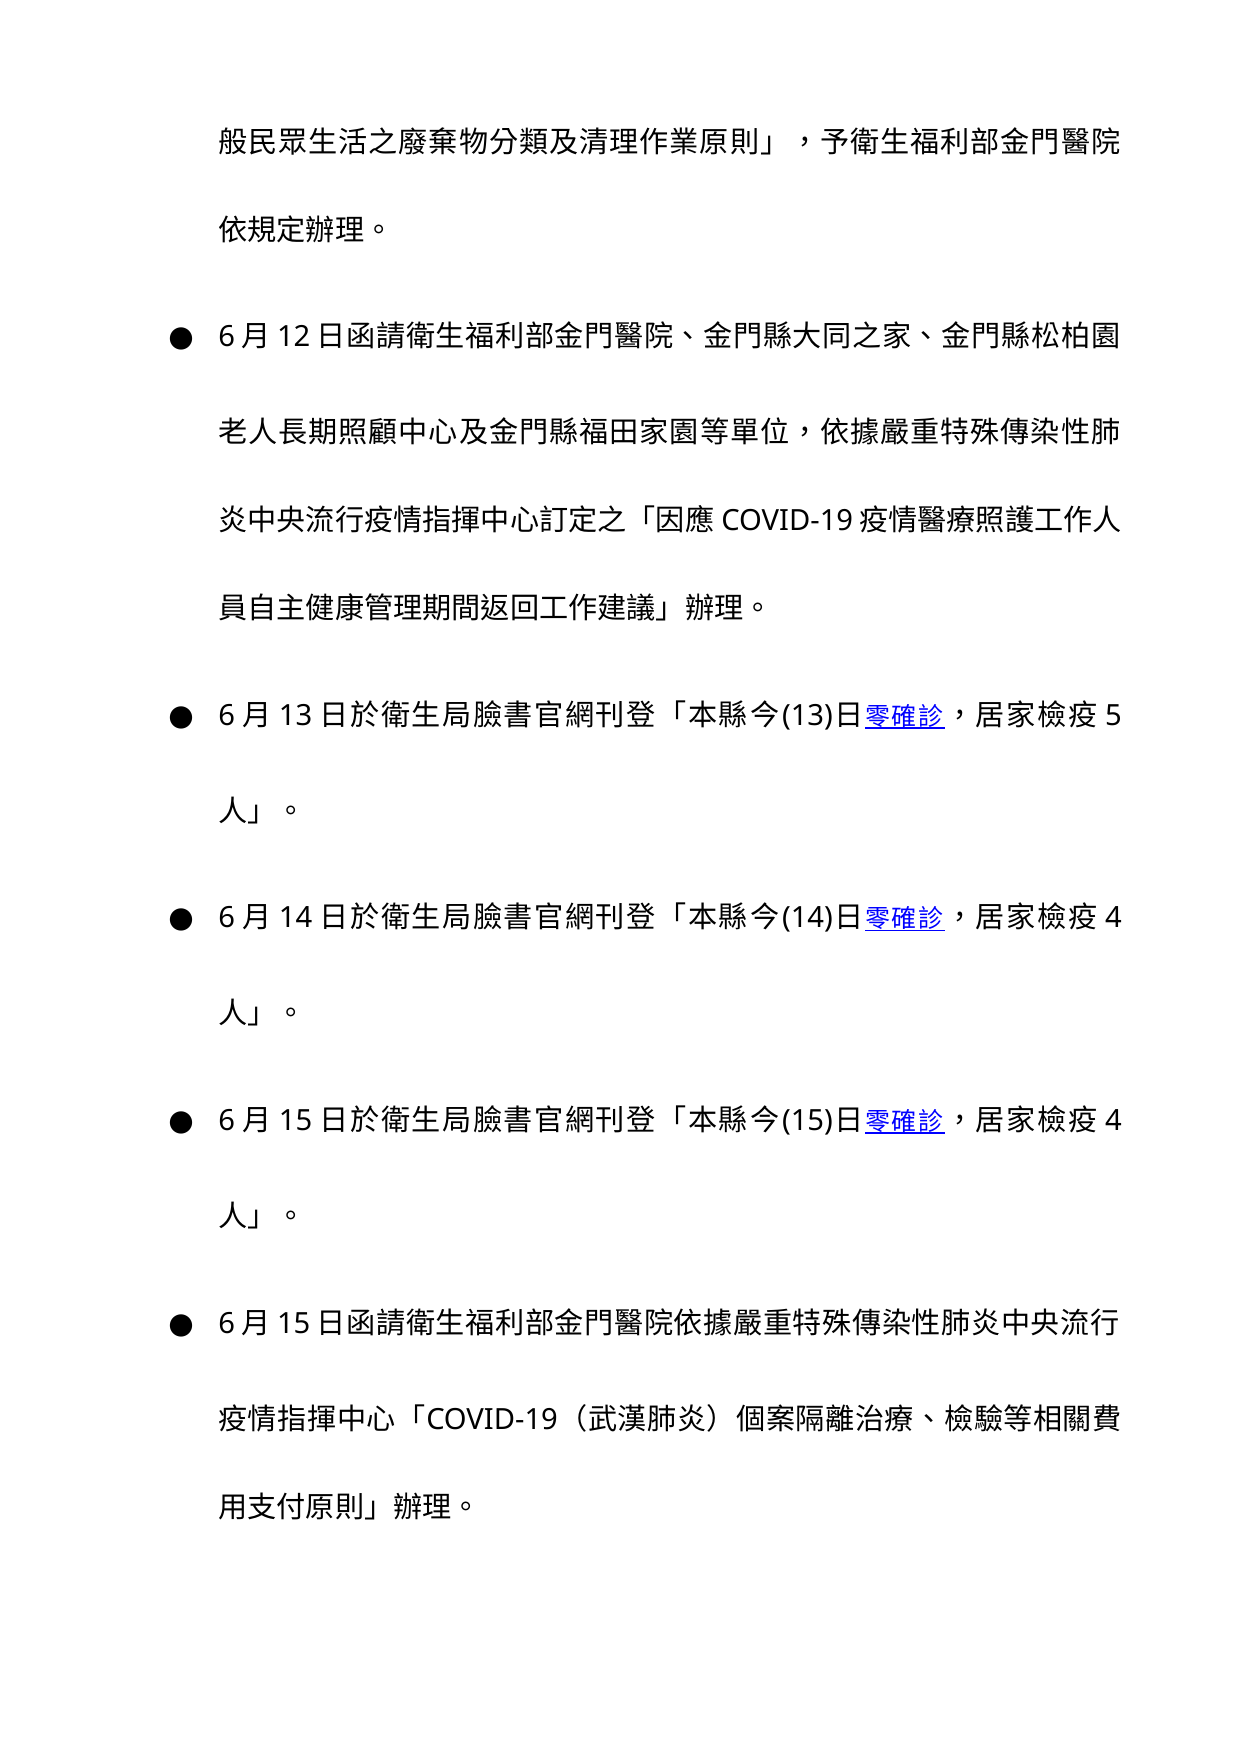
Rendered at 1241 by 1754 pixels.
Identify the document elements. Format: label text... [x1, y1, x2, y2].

list 6月12日函請衛生福利部金門醫院、金門縣大同之家、金門縣松柏園老人長期照顧中心及金門縣福田家園等單位，依據嚴重特殊傳染性肺炎中央流行疫情指揮中心訂定之「因應COVID-19疫情醫療照護工作人員自主健康管理期間返回工作建議」辦理。 [168, 303, 1122, 627]
list 6月13日於衛生局臉書官網刊登「本縣今(13)日零確診，居家檢疫5人」。 [168, 682, 1122, 830]
list 6月14日於衛生局臉書官網刊登「本縣今(14)日零確診，居家檢疫4人」。 [168, 885, 1122, 1032]
list 6月15日於衛生局臉書官網刊登「本縣今(15)日零確診，居家檢疫4人」。 [168, 1087, 1122, 1235]
list 6月15日函請衛生福利部金門醫院依據嚴重特殊傳染性肺炎中央流行疫情指揮中心「COVID-19（武漢肺炎）個案隔離治療、檢驗等相關費用支付原則」辦理。 [168, 1290, 1122, 1526]
list 般民眾生活之廢棄物分類及清理作業原則」，予衛生福利部金門醫院依規定辦理。 [168, 118, 1122, 248]
